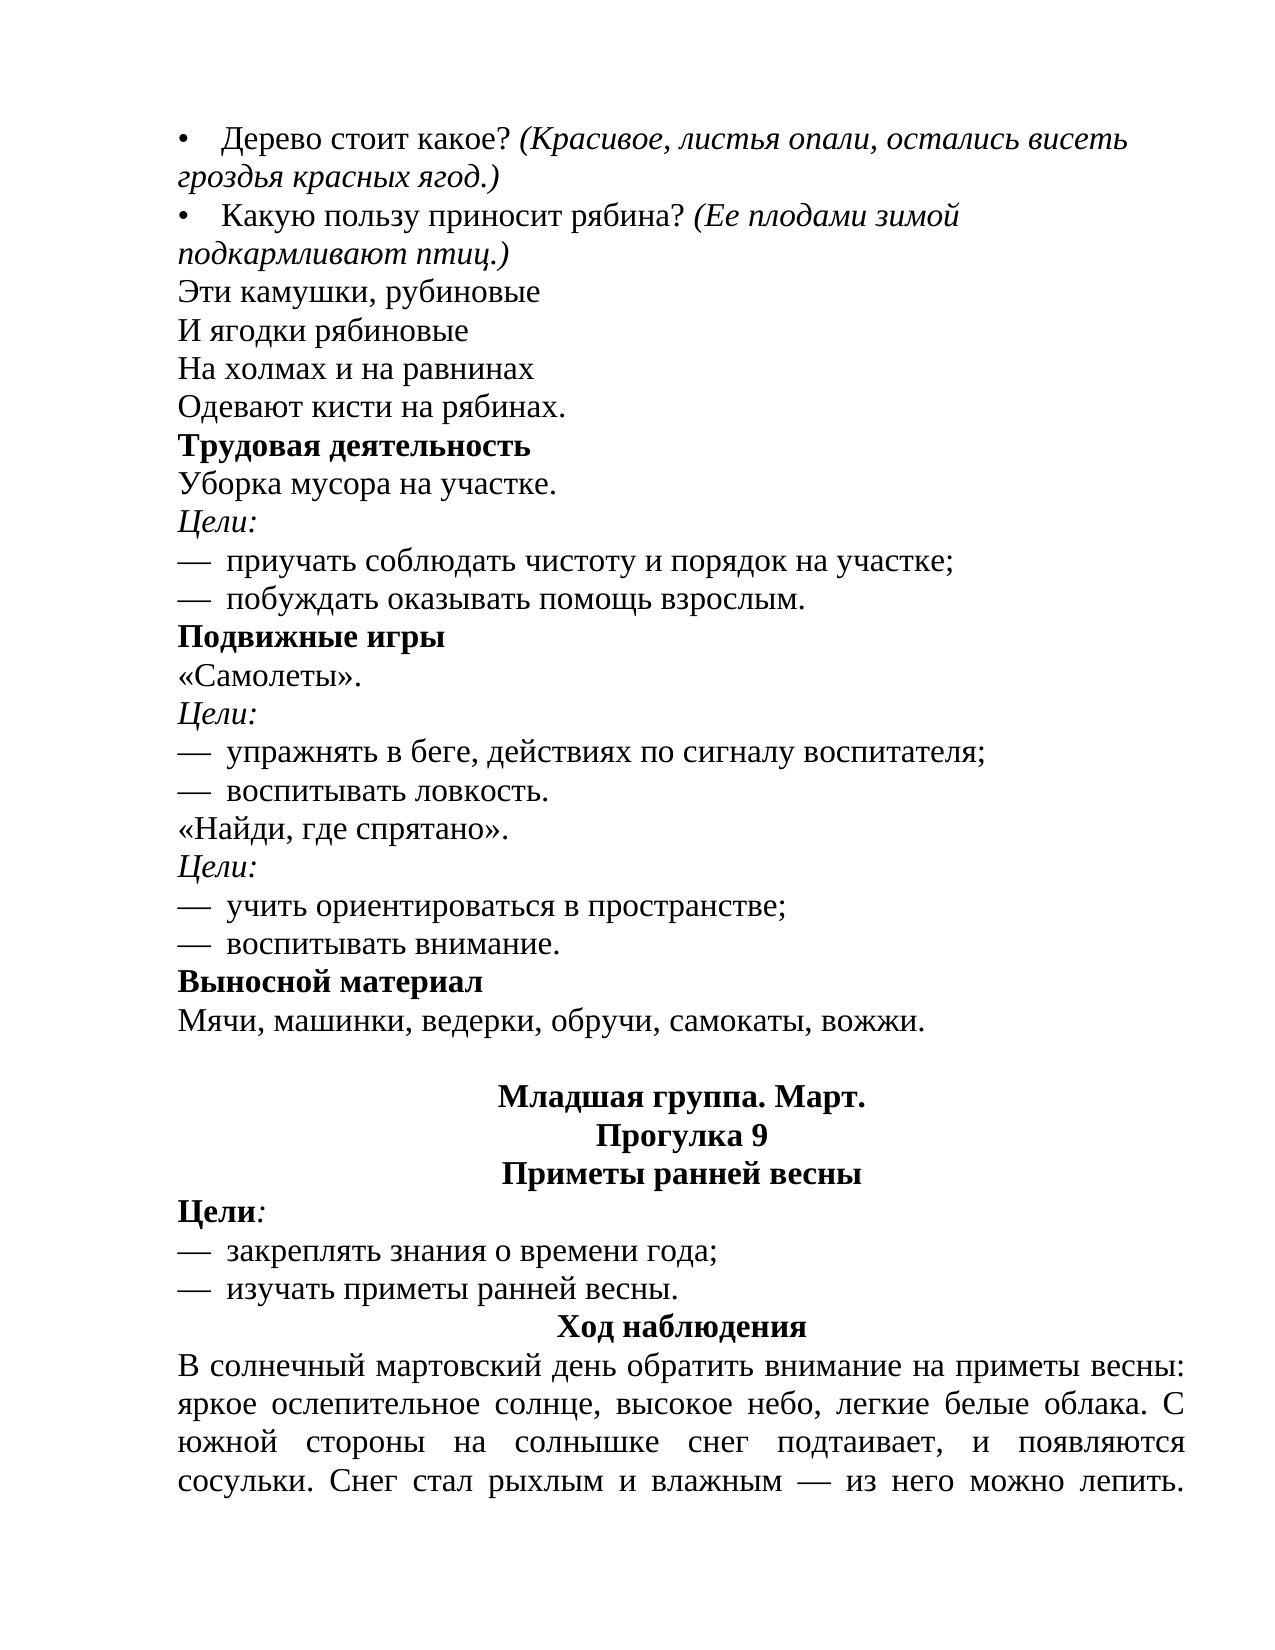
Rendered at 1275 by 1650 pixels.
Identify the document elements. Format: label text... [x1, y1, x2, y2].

text Цели: [177, 1191, 1186, 1230]
text Подвижные игры [177, 616, 1186, 655]
text — закреплять знания о времени года; [177, 1230, 1186, 1268]
text Цели: [177, 693, 1186, 731]
text На холмах и на равнинах [177, 348, 1186, 386]
text — воспитывать внимание. [177, 923, 1186, 961]
text Эти камушки, рубиновые [177, 271, 1186, 310]
text • Дерево стоит какое? (Красивое, листья опали, остались висеть гроздья красных ягод.) [177, 118, 1186, 195]
text Трудовая деятельность [177, 425, 1186, 463]
text Младшая группа. Март. [177, 1076, 1186, 1115]
text Уборка мусора на участке. [177, 463, 1186, 501]
text Цели: [177, 501, 1186, 540]
text • Какую пользу приносит рябина? (Ее плодами зимой подкармливают птиц.) [177, 195, 1186, 271]
text «Самолеты». [177, 655, 1186, 693]
text — упражнять в беге, действиях по сигналу воспитателя; [177, 731, 1186, 770]
text И ягодки рябиновые [177, 310, 1186, 348]
text Ход наблюдения [177, 1306, 1186, 1345]
text — изучать приметы ранней весны. [177, 1268, 1186, 1306]
text Прогулка 9 [177, 1115, 1186, 1153]
text Приметы ранней весны [177, 1153, 1186, 1191]
text Мячи, машинки, ведерки, обручи, самокаты, вожжи. [177, 1000, 1186, 1038]
text В солнечный мартовский день обратить внимание на приметы весны: яркое ослепительное солнце, высокое небо, легкие белые облака. С южной стороны на солнышке снег подтаивает, и появляются сосульки. Снег стал рыхлым и влажным — из него можно лепить. [177, 1345, 1186, 1498]
text — побуждать оказывать помощь взрослым. [177, 578, 1186, 616]
text — воспитывать ловкость. «Найди, где спрятано». Цели: [177, 770, 1186, 885]
text Одевают кисти на рябинах. [177, 386, 1186, 425]
text — приучать соблюдать чистоту и порядок на участке; [177, 540, 1186, 578]
text — учить ориентироваться в пространстве; [177, 885, 1186, 923]
text Выносной материал [177, 961, 1186, 1000]
